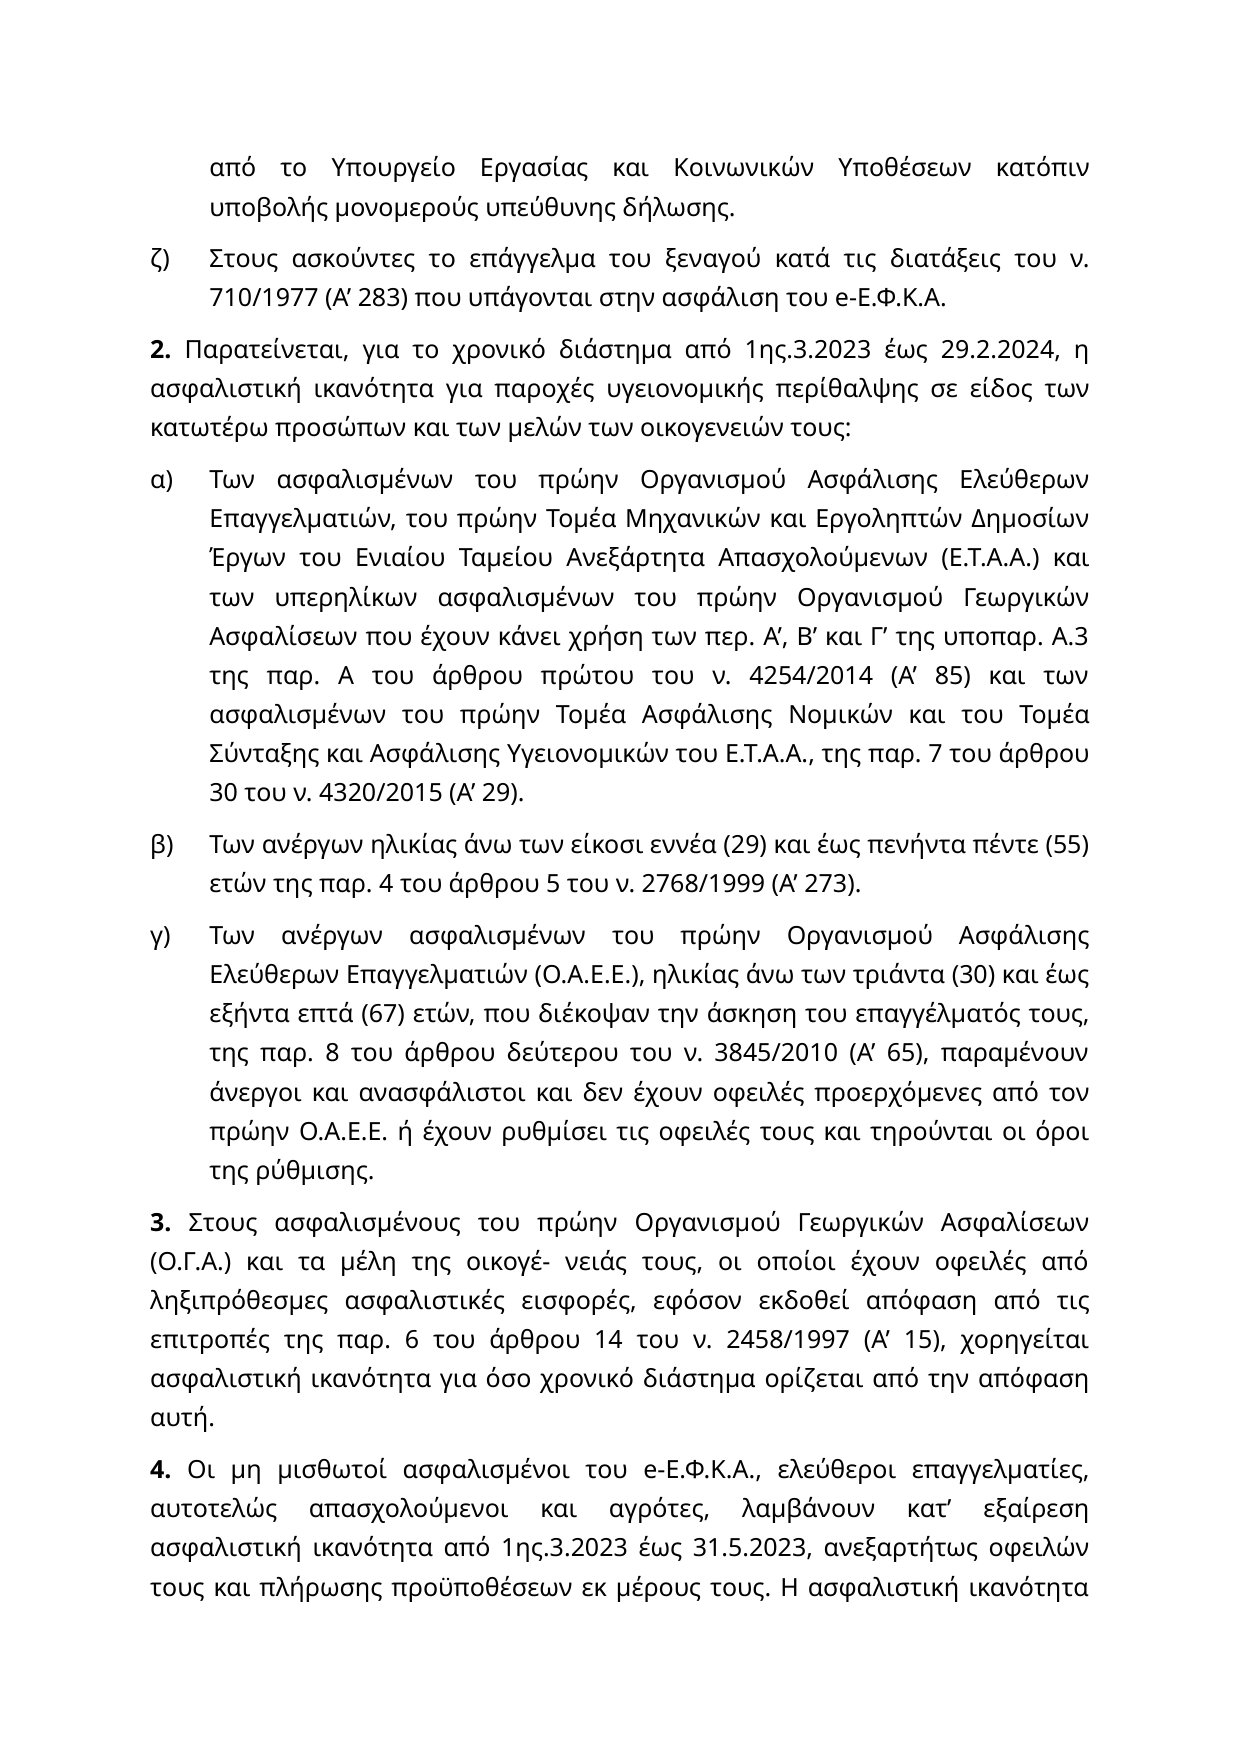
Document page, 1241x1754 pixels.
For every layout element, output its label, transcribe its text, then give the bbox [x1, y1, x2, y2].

text 4. Οι μη μισθωτοί ασφαλισμένοι του e-Ε.Φ.Κ.Α., ελεύθεροι επαγγελματίες, αυτοτελώς απασχολούμενοι και αγρότες, λαμβάνουν κατ’ εξαίρεση ασφαλιστική ικανότητα από 1ης.3.2023 έως 31.5.2023, ανεξαρτήτως οφειλών τους και πλήρωσης προϋποθέσεων εκ μέρους τους. Η ασφαλιστική ικανότητα [150, 1452, 1090, 1603]
list β) Των ανέργων ηλικίας άνω των είκοσι εννέα (29) και έως πενήντα πέντε (55) ετών της παρ. 4 του άρθρου 5 του ν. 2768/1999 (Α’ 273). [150, 827, 1090, 900]
list α) Των ασφαλισμένων του πρώην Οργανισμού Ασφάλισης Ελεύθερων Επαγγελματιών, του πρώην Τομέα Μηχανικών και Εργοληπτών Δημοσίων Έργων του Ενιαίου Ταμείου Ανεξάρτητα Απασχολούμενων (Ε.Τ.Α.Α.) και των υπερηλίκων ασφαλισμένων του πρώην Οργανισμού Γεωργικών Ασφαλίσεων που έχουν κάνει χρήση των περ. Α’, Β’ και Γ’ της υποπαρ. Α.3 της παρ. Α του άρθρου πρώτου του ν. 4254/2014 (Α’ 85) και των ασφαλισμένων του πρώην Τομέα Ασφάλισης Νομικών και του Τομέα Σύνταξης και Ασφάλισης Υγειονομικών του Ε.Τ.Α.Α., της παρ. 7 του άρθρου 30 του ν. 4320/2015 (Α’ 29). [150, 462, 1090, 809]
text 2. Παρατείνεται, για το χρονικό διάστημα από 1ης.3.2023 έως 29.2.2024, η ασφαλιστική ικανότητα για παροχές υγειονομικής περίθαλψης σε είδος των κατωτέρω προσώπων και των μελών των οικογενειών τους: [150, 332, 1090, 444]
list γ) Των ανέργων ασφαλισμένων του πρώην Οργανισμού Ασφάλισης Ελεύθερων Επαγγελματιών (Ο.Α.Ε.Ε.), ηλικίας άνω των τριάντα (30) και έως εξήντα επτά (67) ετών, που διέκοψαν την άσκηση του επαγγέλματός τους, της παρ. 8 του άρθρου δεύτερου του ν. 3845/2010 (Α’ 65), παραμένουν άνεργοι και ανασφάλιστοι και δεν έχουν οφειλές προερχόμενες από τον πρώην Ο.Α.Ε.Ε. ή έχουν ρυθμίσει τις οφειλές τους και τηρούνται οι όροι της ρύθμισης. [150, 917, 1090, 1187]
list από το Υπουργείο Εργασίας και Κοινωνικών Υποθέσεων κατόπιν υποβολής μονομερούς υπεύθυνης δήλωσης. [150, 150, 1090, 223]
list ζ) Στους ασκούντες το επάγγελμα του ξεναγού κατά τις διατάξεις του ν. 710/1977 (Α’ 283) που υπάγονται στην ασφάλιση του e-Ε.Φ.Κ.Α. [150, 241, 1090, 314]
text 3. Στους ασφαλισμένους του πρώην Οργανισμού Γεωργικών Ασφαλίσεων (Ο.Γ.Α.) και τα μέλη της οικογέ- νειάς τους, οι οποίοι έχουν οφειλές από ληξιπρόθεσμες ασφαλιστικές εισφορές, εφόσον εκδοθεί απόφαση από τις επιτροπές της παρ. 6 του άρθρου 14 του ν. 2458/1997 (Α’ 15), χορηγείται ασφαλιστική ικανότητα για όσο χρονικό διάστημα ορίζεται από την απόφαση αυτή. [150, 1204, 1090, 1434]
